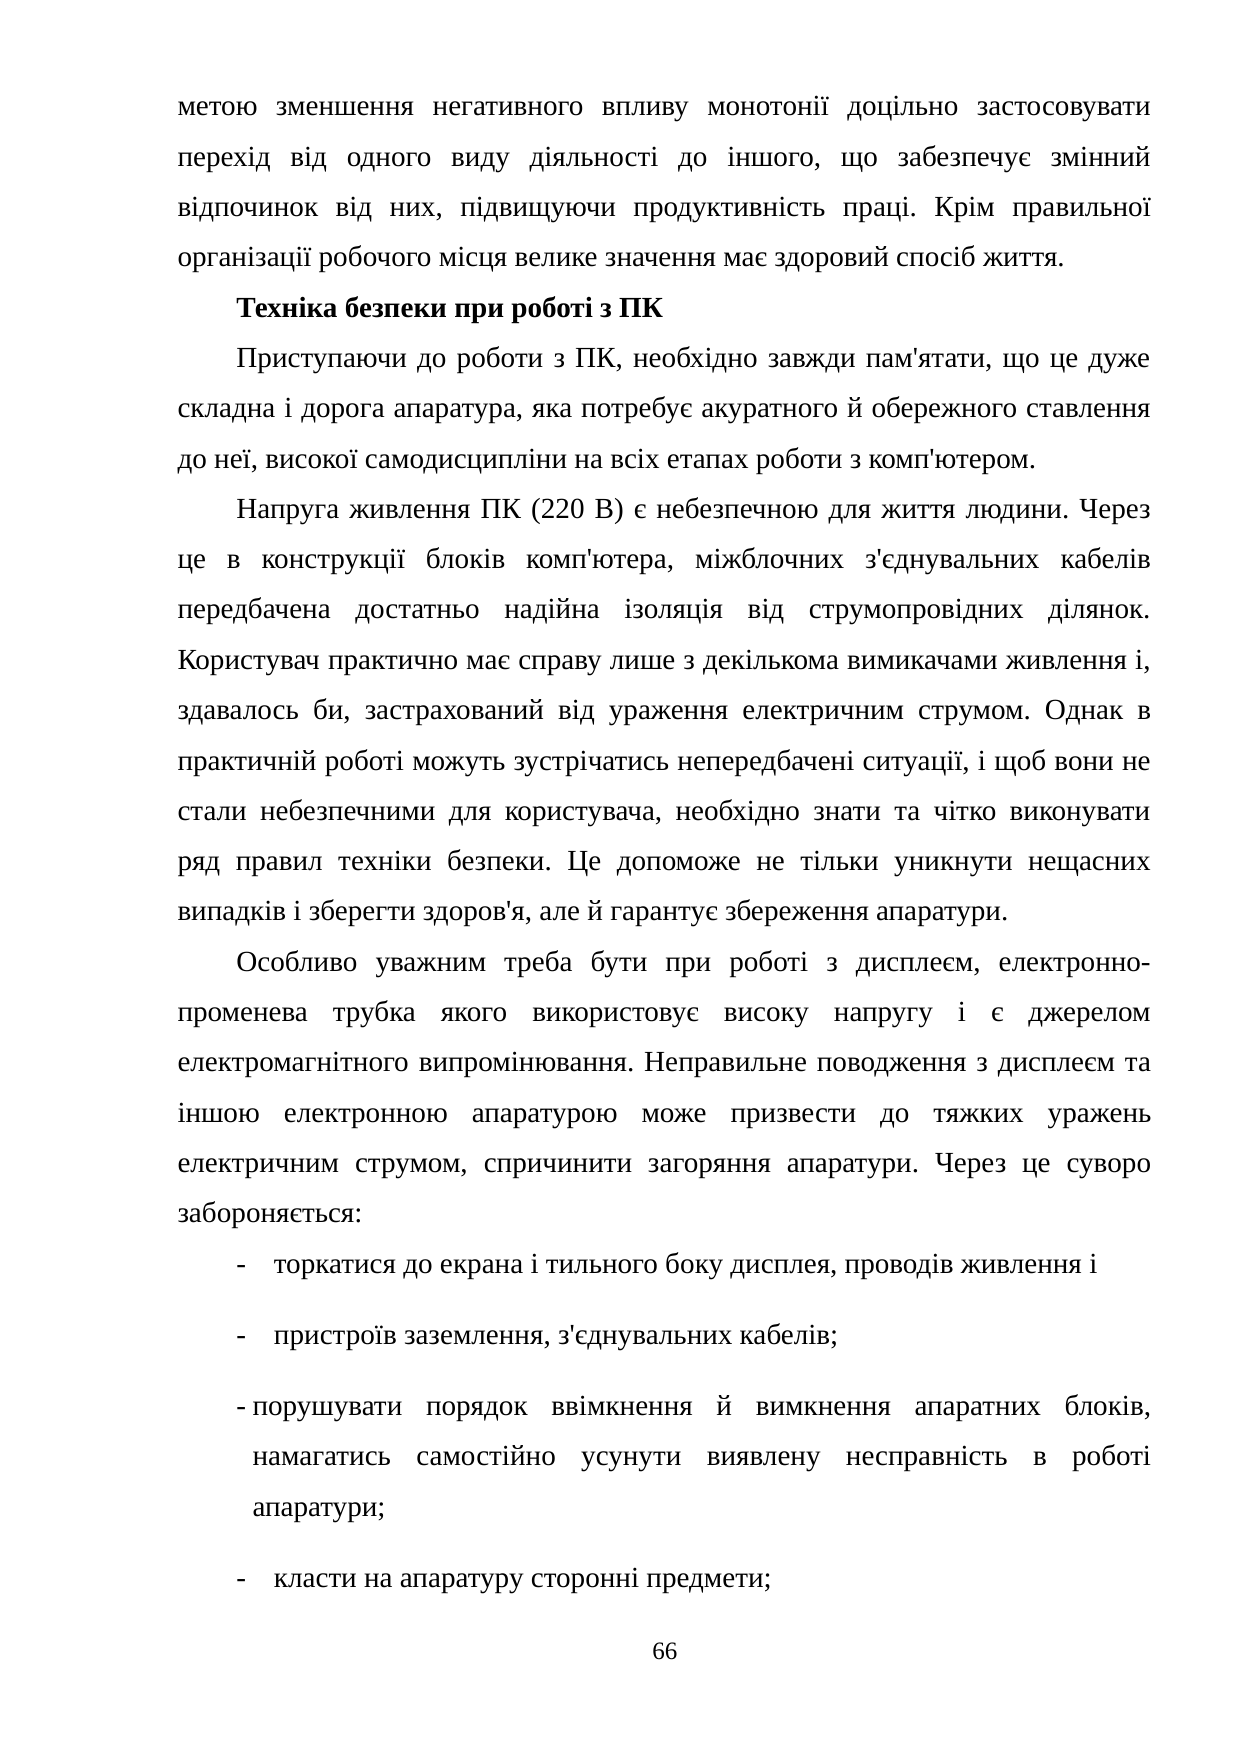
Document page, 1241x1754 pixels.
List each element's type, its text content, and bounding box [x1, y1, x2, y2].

list порушувати порядок ввімкнення й вимкнення апаратних блоків, намагатись самостійно усунути виявлену несправність в роботі апаратури; [236, 1388, 1152, 1522]
text Приступаючи до роботи з ПК, необхідно завжди пам'ятати, що це дуже складна і дорога апаратура, яка потребує акуратного й обережного ставлення до неї, високої самодисципліни на всіх етапах роботи з комп'ютером. [177, 340, 1152, 474]
text метою зменшення негативного впливу монотонії доцільно застосовувати перехід від одного виду діяльності до іншого, що забезпечує змінний відпочинок від них, підвищуючи продуктивність праці. Крім правильної організації робочого місця велике значення має здоровий спосіб життя. [177, 88, 1152, 273]
list пристроїв заземлення, з'єднувальних кабелів; [236, 1317, 1152, 1350]
text Напруга живлення ПК (220 В) є небезпечною для життя людини. Через це в конструкції блоків комп'ютера, міжблочних з'єднувальних кабелів передбачена достатньо надійна ізоляція від струмопровідних ділянок. Користувач практично має справу лише з декількома вимикачами живлення і, здавалось би, застрахований від ураження електричним струмом. Однак в практичній роботі можуть зустрічатись непередбачені ситуації, і щоб вони не стали небезпечними для користувача, необхідно знати та чітко виконувати ряд правил техніки безпеки. Це допоможе не тільки уникнути нещасних випадків і зберегти здоров'я, але й гарантує збереження апаратури. [177, 491, 1152, 927]
text Особливо уважним треба бути при роботі з дисплеєм, електронно-променева трубка якого використовує високу напругу і є джерелом електромагнітного випромінювання. Неправильне поводження з дисплеєм та іншою електронною апаратурою може призвести до тяжких уражень електричним струмом, спричинити загоряння апаратури. Через це суворо забороняється: [177, 944, 1152, 1229]
text Техніка безпеки при роботі з ПК [177, 290, 1152, 323]
list класти на апаратуру сторонні предмети; [236, 1560, 1152, 1593]
list торкатися до екрана і тильного боку дисплея, проводів живлення і [236, 1246, 1152, 1279]
